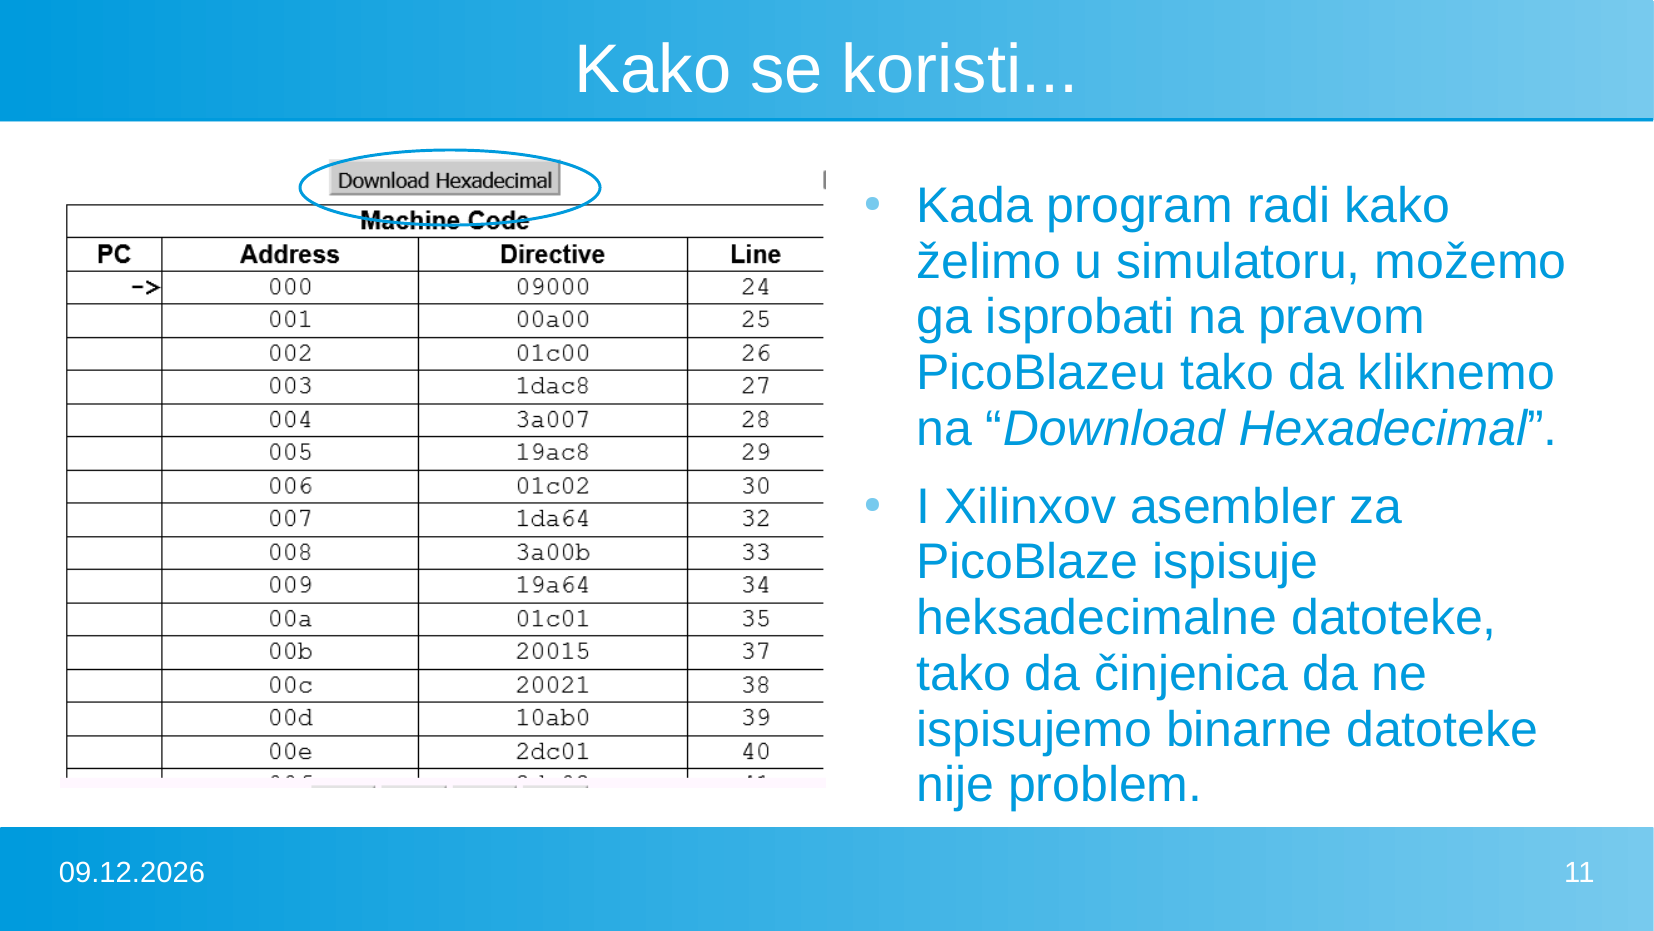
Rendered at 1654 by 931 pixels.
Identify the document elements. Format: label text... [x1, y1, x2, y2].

picture [60, 153, 826, 788]
picture [302, 153, 598, 223]
title Kako se koristi... [59, 29, 1595, 108]
list Kada program radi kako želimo u simulatoru, možemo ga isprobati na pravom PicoBlazeu tako da kliknemo na “Download Hexadecimal”. I Xilinxov asembler za PicoBlaze ispisuje heksadecimalne datoteke, tako da činjenica da ne ispisujemo binarne datoteke nije problem. [845, 177, 1596, 768]
